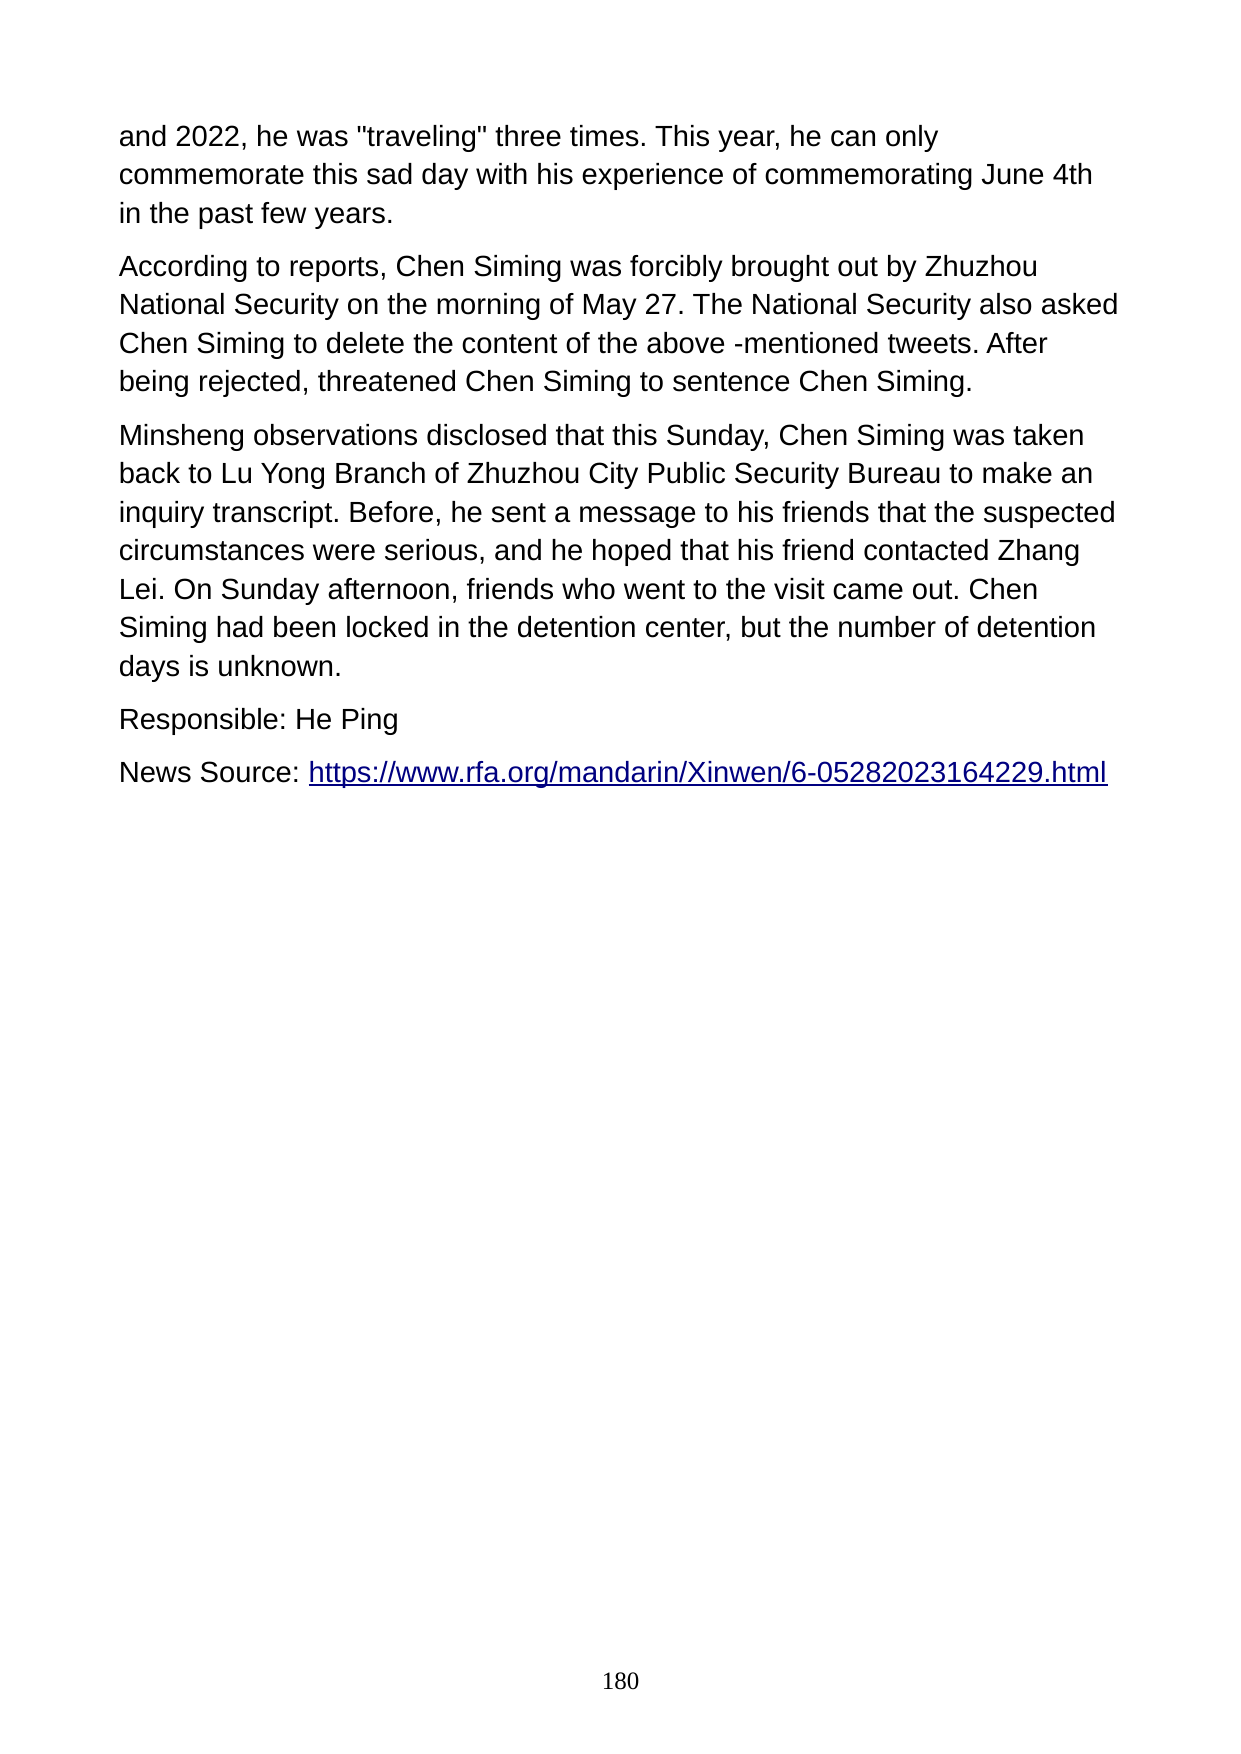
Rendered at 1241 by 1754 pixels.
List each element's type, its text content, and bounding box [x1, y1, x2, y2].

text and 2022, he was "traveling" three times. This year, he can only commemorate this sad day with his experience of commemorating June 4th in the past few years. [118, 118, 1122, 229]
text Responsible: He Ping [118, 702, 1122, 735]
text Minsheng observations disclosed that this Sunday, Chen Siming was taken back to Lu Yong Branch of Zhuzhou City Public Security Bureau to make an inquiry transcript. Before, he sent a message to his friends that the suspected circumstances were serious, and he hoped that his friend contacted Zhang Lei. On Sunday afternoon, friends who went to the visit came out. Chen Siming had been locked in the detention center, but the number of detention days is unknown. [118, 417, 1122, 682]
text News Source: https://www.rfa.org/mandarin/Xinwen/6-05282023164229.html [118, 755, 1122, 788]
text According to reports, Chen Siming was forcibly brought out by Zhuzhou National Security on the morning of May 27. The National Security also asked Chen Siming to delete the content of the above -mentioned tweets. After being rejected, threatened Chen Siming to sentence Chen Siming. [118, 249, 1122, 398]
